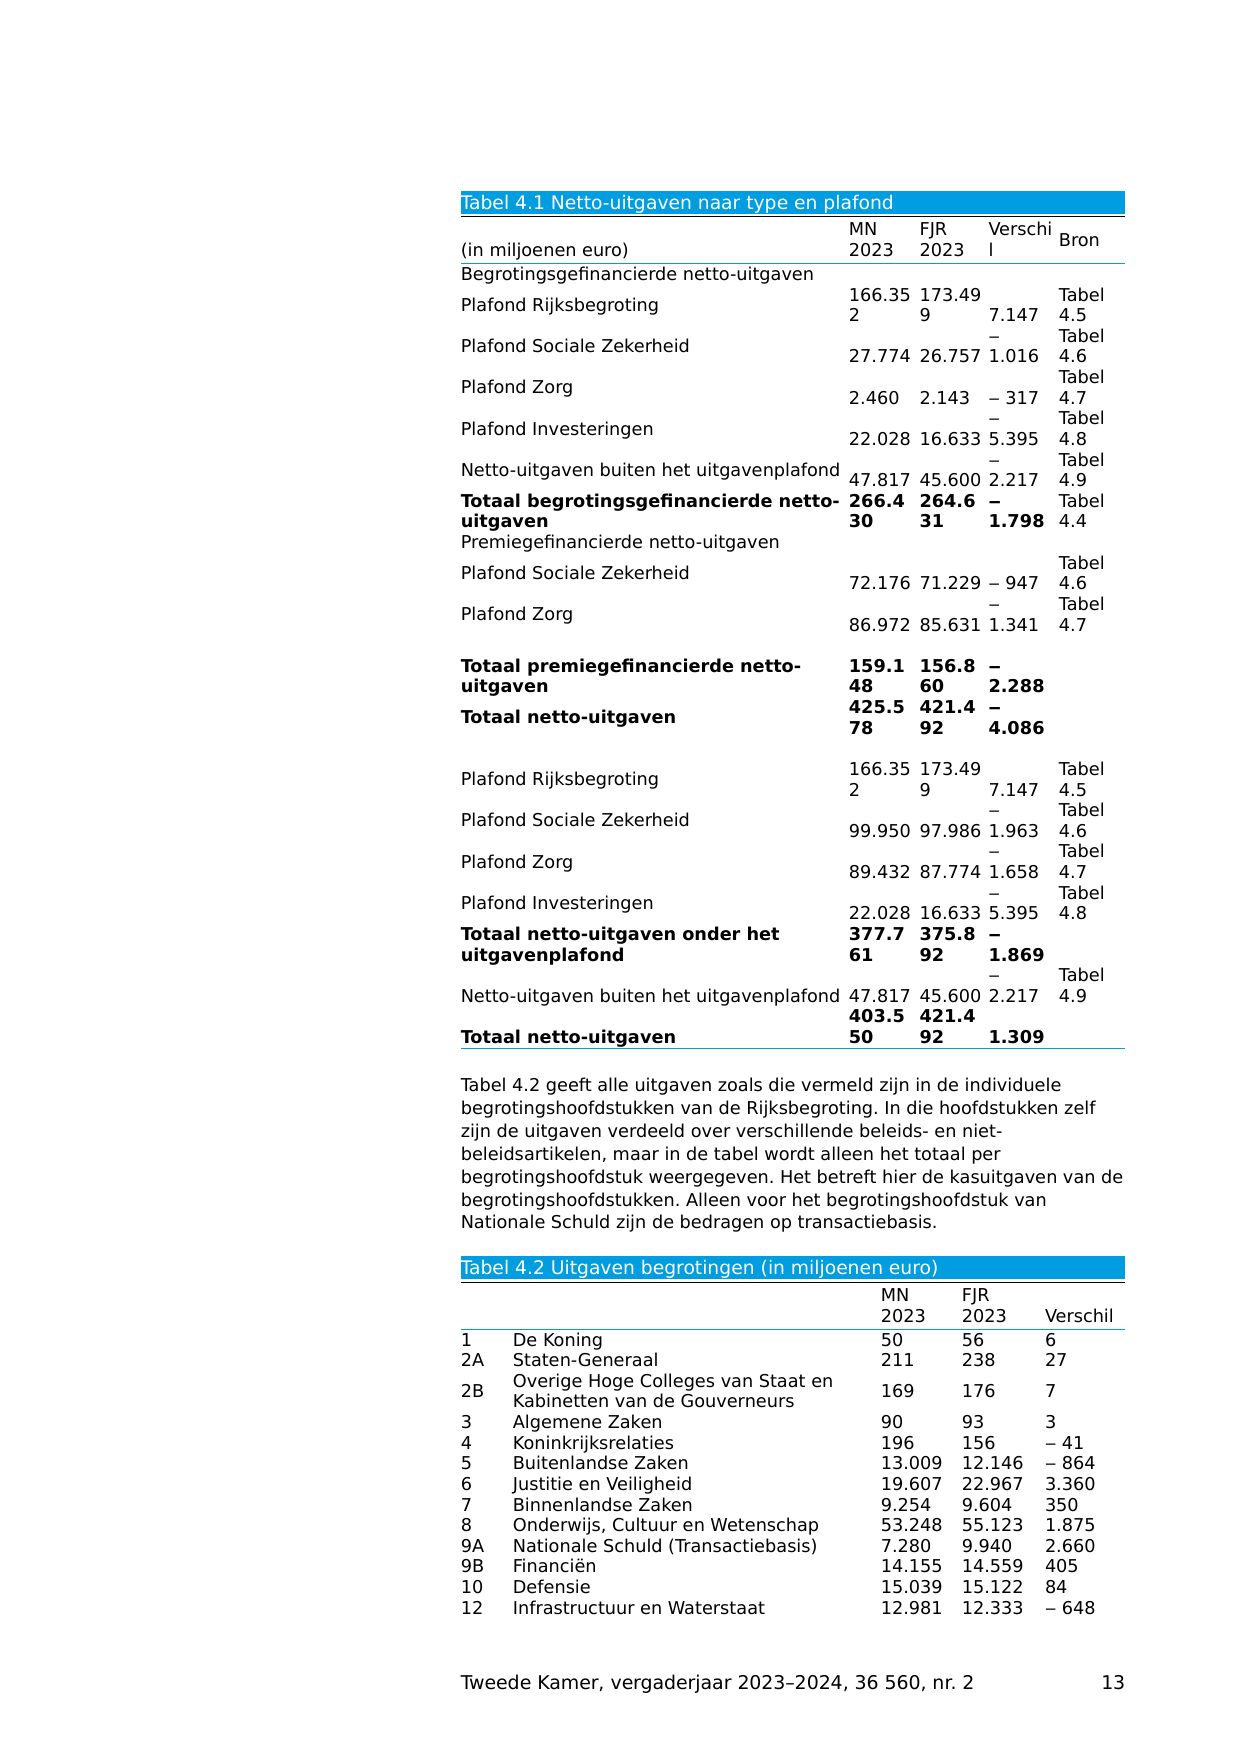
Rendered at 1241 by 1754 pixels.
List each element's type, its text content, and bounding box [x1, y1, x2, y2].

table_cell 22.967 [959, 1474, 1042, 1494]
table_cell 3 [461, 1412, 510, 1433]
table_cell (in miljoenen euro) [461, 217, 846, 263]
table_cell Financiën [510, 1556, 878, 1577]
table_cell 7.280 [878, 1536, 959, 1556]
table_cell 2.660 [1042, 1536, 1125, 1556]
table_cell Tabel 4.7 [1056, 367, 1125, 408]
table_cell 421.492 [916, 1006, 985, 1048]
table_cell [1056, 656, 1125, 697]
table_cell 53.248 [878, 1515, 959, 1536]
table_cell Algemene Zaken [510, 1412, 878, 1433]
table_cell Onderwijs, Cultuur en Wetenschap [510, 1515, 878, 1536]
table_cell 169 [878, 1371, 959, 1412]
table_cell Justitie en Veiligheid [510, 1474, 878, 1494]
table_cell 13.009 [878, 1453, 959, 1474]
table_cell Totaal netto-uitgaven [461, 1006, 846, 1048]
table_cell 12.981 [878, 1598, 959, 1618]
table_cell 22.028 [846, 883, 916, 924]
table_cell ‒ 1.016 [985, 326, 1056, 367]
table_cell 71.229 [916, 553, 985, 594]
table_cell Bron [1056, 217, 1125, 263]
table_cell 99.950 [846, 800, 916, 841]
table_cell Tabel 4.4 [1056, 491, 1125, 532]
table_cell 6 [461, 1474, 510, 1494]
table_cell 6 [1042, 1330, 1125, 1350]
table_cell [846, 635, 916, 656]
table_cell 3.360 [1042, 1474, 1125, 1494]
table_cell Plafond Sociale Zekerheid [461, 800, 846, 841]
table_cell [846, 532, 916, 553]
table_cell 403.550 [846, 1006, 916, 1048]
table_cell Koninkrijksrelaties [510, 1433, 878, 1453]
table_cell 87.774 [916, 841, 985, 883]
table_cell 425.578 [846, 697, 916, 738]
table_cell 90 [878, 1412, 959, 1433]
table_cell 166.352 [846, 285, 916, 326]
table_cell 405 [1042, 1556, 1125, 1577]
table_cell [916, 264, 985, 284]
table_cell 9.254 [878, 1495, 959, 1515]
table_cell Plafond Sociale Zekerheid [461, 326, 846, 367]
table_cell 211 [878, 1350, 959, 1371]
table_cell 173.499 [916, 759, 985, 800]
table_cell Tabel 4.6 [1056, 326, 1125, 367]
text Tabel 4.2 geeft alle uitgaven zoals die vermeld zijn in de individuele begrotingshoofdstukken van de Rijksbegroting. In die hoofdstukken zelf zijn de uitgaven verdeeld over verschillende beleids- en niet-beleidsartikelen, maar in de tabel wordt alleen het totaal per begrotingshoofdstuk weergegeven. Het betreft hier de kasuitgaven van de begrotingshoofdstukken. Alleen voor het begrotingshoofdstuk van Nationale Schuld zijn de bedragen op transactiebasis. [461, 1073, 1125, 1233]
table_cell Tabel 4.9 [1056, 965, 1125, 1006]
table_cell 7 [1042, 1371, 1125, 1412]
table_cell Tabel 4.6 [1056, 553, 1125, 594]
table_cell [461, 738, 846, 759]
table_cell [1056, 635, 1125, 656]
table_cell Tabel 4.5 [1056, 285, 1125, 326]
table_cell ‒ 2.288 [985, 656, 1056, 697]
table_cell [1056, 697, 1125, 738]
table_cell 350 [1042, 1495, 1125, 1515]
table_cell 2B [461, 1371, 510, 1412]
table_cell Netto-uitgaven buiten het uitgavenplafond [461, 450, 846, 491]
table_cell [1056, 532, 1125, 553]
table_cell ‒ 1.963 [985, 800, 1056, 841]
table_cell 12 [461, 1598, 510, 1618]
table_cell [985, 738, 1056, 759]
table_cell 1.875 [1042, 1515, 1125, 1536]
table_cell [1056, 264, 1125, 284]
table_cell [846, 264, 916, 284]
table_cell [510, 1283, 878, 1329]
table_cell Staten-Generaal [510, 1350, 878, 1371]
table_cell Tabel 4.9 [1056, 450, 1125, 491]
table_cell [916, 738, 985, 759]
table_cell 156 [959, 1433, 1042, 1453]
table_cell 12.333 [959, 1598, 1042, 1618]
table_cell 9A [461, 1536, 510, 1556]
table_cell 26.757 [916, 326, 985, 367]
table_cell Tabel 4.7 [1056, 594, 1125, 635]
table_cell 1 [461, 1330, 510, 1350]
table_cell [916, 532, 985, 553]
table_cell ‒ 5.395 [985, 408, 1056, 449]
table_cell 22.028 [846, 408, 916, 449]
table_cell 156.860 [916, 656, 985, 697]
table_cell [1056, 1006, 1125, 1048]
table_cell 16.633 [916, 883, 985, 924]
table_cell ‒ 41 [1042, 1433, 1125, 1453]
table_cell 45.600 [916, 450, 985, 491]
table_cell 176 [959, 1371, 1042, 1412]
table_cell De Koning [510, 1330, 878, 1350]
table_cell 3 [1042, 1412, 1125, 1433]
table_cell 173.499 [916, 285, 985, 326]
table_cell 27.774 [846, 326, 916, 367]
table_cell ‒ 5.395 [985, 883, 1056, 924]
table_cell 10 [461, 1577, 510, 1598]
table_cell Verschil [1042, 1283, 1125, 1329]
table_cell Plafond Zorg [461, 367, 846, 408]
table_cell [916, 635, 985, 656]
table_cell [1056, 738, 1125, 759]
table_cell 4 [461, 1433, 510, 1453]
table_cell Plafond Rijksbegroting [461, 759, 846, 800]
table_cell Plafond Rijksbegroting [461, 285, 846, 326]
table_cell Plafond Sociale Zekerheid [461, 553, 846, 594]
table_cell MN 2023 [846, 217, 916, 263]
table_cell 85.631 [916, 594, 985, 635]
table_cell ‒ 648 [1042, 1598, 1125, 1618]
table_cell 7.147 [985, 759, 1056, 800]
table_cell 12.146 [959, 1453, 1042, 1474]
table_cell 27 [1042, 1350, 1125, 1371]
table_cell Tabel 4.8 [1056, 883, 1125, 924]
table_cell [1056, 924, 1125, 965]
table_cell [461, 635, 846, 656]
table_cell [985, 264, 1056, 284]
table_cell ‒ 2.217 [985, 450, 1056, 491]
table_cell Plafond Investeringen [461, 408, 846, 449]
table_cell ‒ 1.798 [985, 491, 1056, 532]
table_cell 47.817 [846, 965, 916, 1006]
table_cell 166.352 [846, 759, 916, 800]
table_cell ‒ 2.217 [985, 965, 1056, 1006]
table_cell [846, 738, 916, 759]
table_cell ‒ 1.869 [985, 924, 1056, 965]
table_cell 159.148 [846, 656, 916, 697]
table_cell 377.761 [846, 924, 916, 965]
table_cell Tabel 4.5 [1056, 759, 1125, 800]
table_cell 375.892 [916, 924, 985, 965]
table_cell Infrastructuur en Waterstaat [510, 1598, 878, 1618]
table_cell [985, 635, 1056, 656]
table_cell 9.940 [959, 1536, 1042, 1556]
table_cell 2A [461, 1350, 510, 1371]
table_cell Tabel 4.7 [1056, 841, 1125, 883]
table_cell Overige Hoge Colleges van Staat en Kabinetten van de Gouverneurs [510, 1371, 878, 1412]
table_cell 2.143 [916, 367, 985, 408]
table_cell 9B [461, 1556, 510, 1577]
table_cell 266.430 [846, 491, 916, 532]
table_cell 238 [959, 1350, 1042, 1371]
table_cell ‒ 1.658 [985, 841, 1056, 883]
table_cell 50 [878, 1330, 959, 1350]
table_cell Tabel 4.8 [1056, 408, 1125, 449]
table_cell 55.123 [959, 1515, 1042, 1536]
table_cell Plafond Zorg [461, 841, 846, 883]
table_cell 196 [878, 1433, 959, 1453]
table_cell Nationale Schuld (Transactiebasis) [510, 1536, 878, 1556]
table_cell 5 [461, 1453, 510, 1474]
table_cell 14.559 [959, 1556, 1042, 1577]
table_cell 19.607 [878, 1474, 959, 1494]
table_cell Netto-uitgaven buiten het uitgavenplafond [461, 965, 846, 1006]
table_cell 7 [461, 1495, 510, 1515]
table_cell 14.155 [878, 1556, 959, 1577]
table_cell ‒ 4.086 [985, 697, 1056, 738]
table_cell Totaal netto-uitgaven [461, 697, 846, 738]
table_cell 47.817 [846, 450, 916, 491]
table_cell Buitenlandse Zaken [510, 1453, 878, 1474]
table_cell 7.147 [985, 285, 1056, 326]
table_cell Begrotingsgefinancierde netto-uitgaven [461, 264, 846, 284]
table_cell 72.176 [846, 553, 916, 594]
table_cell 56 [959, 1330, 1042, 1350]
table_cell ‒ 1.341 [985, 594, 1056, 635]
table_cell 89.432 [846, 841, 916, 883]
table_cell Totaal netto-uitgaven onder het uitgavenplafond [461, 924, 846, 965]
table_cell Totaal begrotingsgefinancierde netto-uitgaven [461, 491, 846, 532]
table_cell 45.600 [916, 965, 985, 1006]
table_cell Plafond Zorg [461, 594, 846, 635]
table_cell [461, 1283, 510, 1329]
table_cell 8 [461, 1515, 510, 1536]
table_cell 15.122 [959, 1577, 1042, 1598]
table_cell FJR 2023 [916, 217, 985, 263]
table_cell Defensie [510, 1577, 878, 1598]
table_cell ‒ 947 [985, 553, 1056, 594]
table_cell 2.460 [846, 367, 916, 408]
table_cell 15.039 [878, 1577, 959, 1598]
table_cell Binnenlandse Zaken [510, 1495, 878, 1515]
table_cell 84 [1042, 1577, 1125, 1598]
table_cell 264.631 [916, 491, 985, 532]
table_cell ‒ 317 [985, 367, 1056, 408]
table_cell Verschil [985, 217, 1056, 263]
table_cell 86.972 [846, 594, 916, 635]
table_cell FJR 2023 [959, 1283, 1042, 1329]
table_cell Tabel 4.6 [1056, 800, 1125, 841]
table_cell 97.986 [916, 800, 985, 841]
table_cell [985, 532, 1056, 553]
table_cell Plafond Investeringen [461, 883, 846, 924]
table_cell ‒ 864 [1042, 1453, 1125, 1474]
table_cell 1.309 [985, 1006, 1056, 1048]
table_cell 16.633 [916, 408, 985, 449]
table_cell MN 2023 [878, 1283, 959, 1329]
table_cell Totaal premiegefinancierde netto-uitgaven [461, 656, 846, 697]
table_cell 9.604 [959, 1495, 1042, 1515]
table_cell 421.492 [916, 697, 985, 738]
table_cell 93 [959, 1412, 1042, 1433]
table_cell Premiegefinancierde netto-uitgaven [461, 532, 846, 553]
